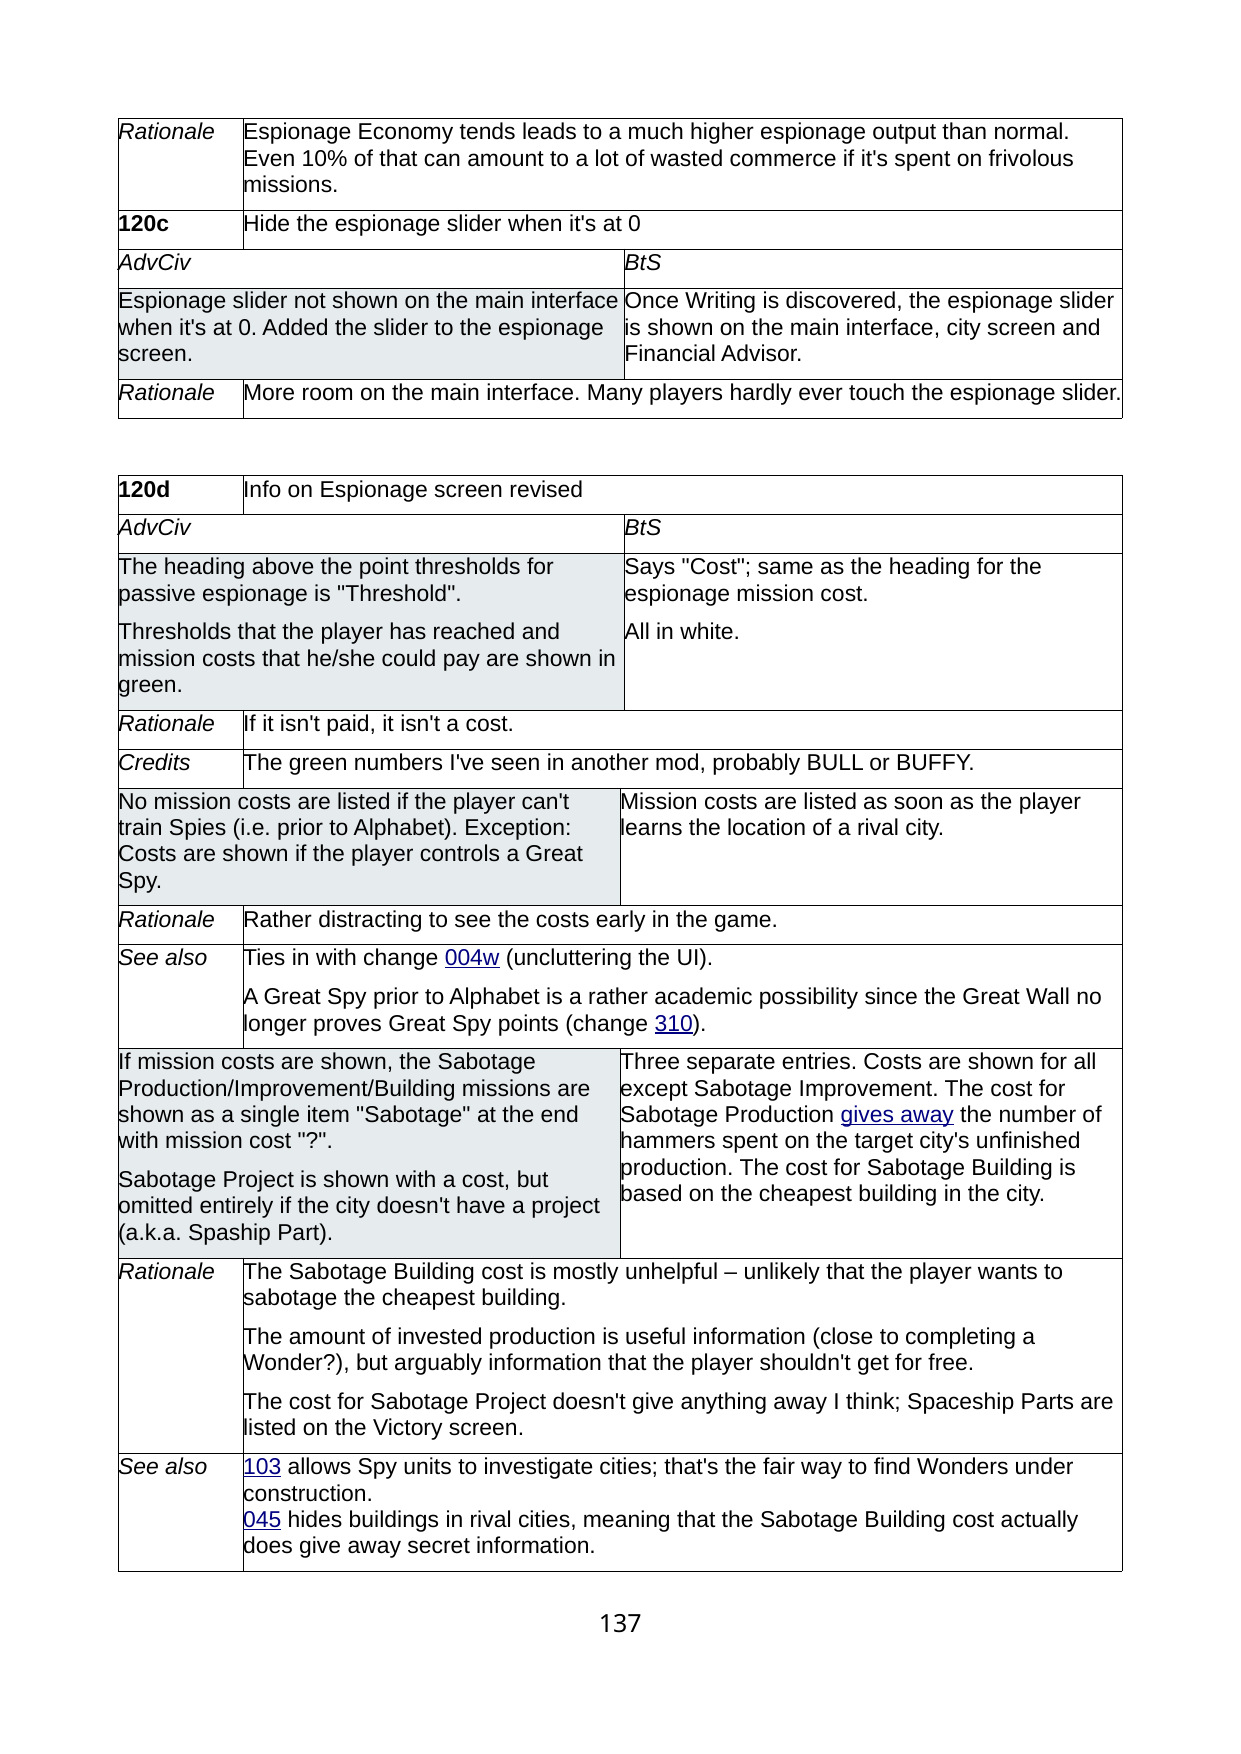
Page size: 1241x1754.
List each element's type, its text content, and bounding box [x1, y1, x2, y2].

table_cell The Sabotage Building cost is mostly unhelpful – unlikely that the player wants to sabotage the cheapest building. The amount of invested production is useful information (close to completing a Wonder?), but arguably information that the player shouldn't get for free. The cost for Sabotage Project doesn't give anything away I think; Spaceship Parts are listed on the Victory screen. [244, 1259, 1122, 1453]
table_cell Says "Cost"; same as the heading for the espionage mission cost. All in white. [625, 554, 1122, 710]
table_cell Rationale [119, 711, 243, 749]
table_cell Three separate entries. Costs are shown for all except Sabotage Improvement. The cost for Sabotage Production gives away the number of hammers spent on the target city's unfinished production. The cost for Sabotage Building is based on the cheapest building in the city. [621, 1049, 1122, 1258]
table_cell AdvCiv [119, 515, 624, 553]
table_cell 120c [119, 211, 243, 248]
table_cell More room on the main interface. Many players hardly ever touch the espionage slider. [244, 380, 1122, 418]
table_cell The green numbers I've seen in another mod, probably BULL or BUFFY. [244, 750, 1122, 787]
table_cell Credits [119, 750, 243, 787]
table_header 120d [119, 476, 243, 514]
table_cell Espionage slider not shown on the main interface when it's at 0. Added the slider to the espionage screen. [119, 289, 624, 379]
table_cell The heading above the point thresholds for passive espionage is "Threshold". Thresholds that the player has reached and mission costs that he/she could pay are shown in green. [119, 554, 624, 710]
table_cell AdvCiv [119, 250, 624, 287]
table_cell Ties in with change 004w (uncluttering the UI). A Great Spy prior to Alphabet is a rather academic possibility since the Great Wall no longer proves Great Spy points (change 310). [244, 945, 1122, 1048]
table_cell 103 allows Spy units to investigate cities; that's the fair way to find Wonders under construction. 045 hides buildings in rival cities, meaning that the Sabotage Building cost actually does give away secret information. [244, 1454, 1122, 1571]
table_cell See also [119, 1454, 243, 1571]
table_header Info on Espionage screen revised [244, 476, 1122, 514]
table_cell Rationale [119, 380, 243, 418]
table_cell Rather distracting to see the costs early in the game. [244, 906, 1122, 944]
table_cell Rationale [119, 119, 243, 210]
table_cell See also [119, 945, 243, 1048]
table_cell Rationale [119, 1259, 243, 1453]
table_cell If it isn't paid, it isn't a cost. [244, 711, 1122, 749]
table_cell Hide the espionage slider when it's at 0 [244, 211, 1122, 248]
table_cell BtS [625, 250, 1122, 287]
table_cell Rationale [119, 906, 243, 944]
table_cell Once Writing is discovered, the espionage slider is shown on the main interface, city screen and Financial Advisor. [625, 289, 1122, 379]
table_cell Espionage Economy tends leads to a much higher espionage output than normal. Even 10% of that can amount to a lot of wasted commerce if it's spent on frivolous missions. [244, 119, 1122, 210]
table_cell No mission costs are listed if the player can't train Spies (i.e. prior to Alphabet). Exception: Costs are shown if the player controls a Great Spy. [119, 789, 620, 905]
table_cell If mission costs are shown, the Sabotage Production/Improvement/Building missions are shown as a single item "Sabotage" at the end with mission cost "?". Sabotage Project is shown with a cost, but omitted entirely if the city doesn't have a project (a.k.a. Spaship Part). [119, 1049, 620, 1258]
table_cell Mission costs are listed as soon as the player learns the location of a rival city. [621, 789, 1122, 905]
table_cell BtS [625, 515, 1122, 553]
